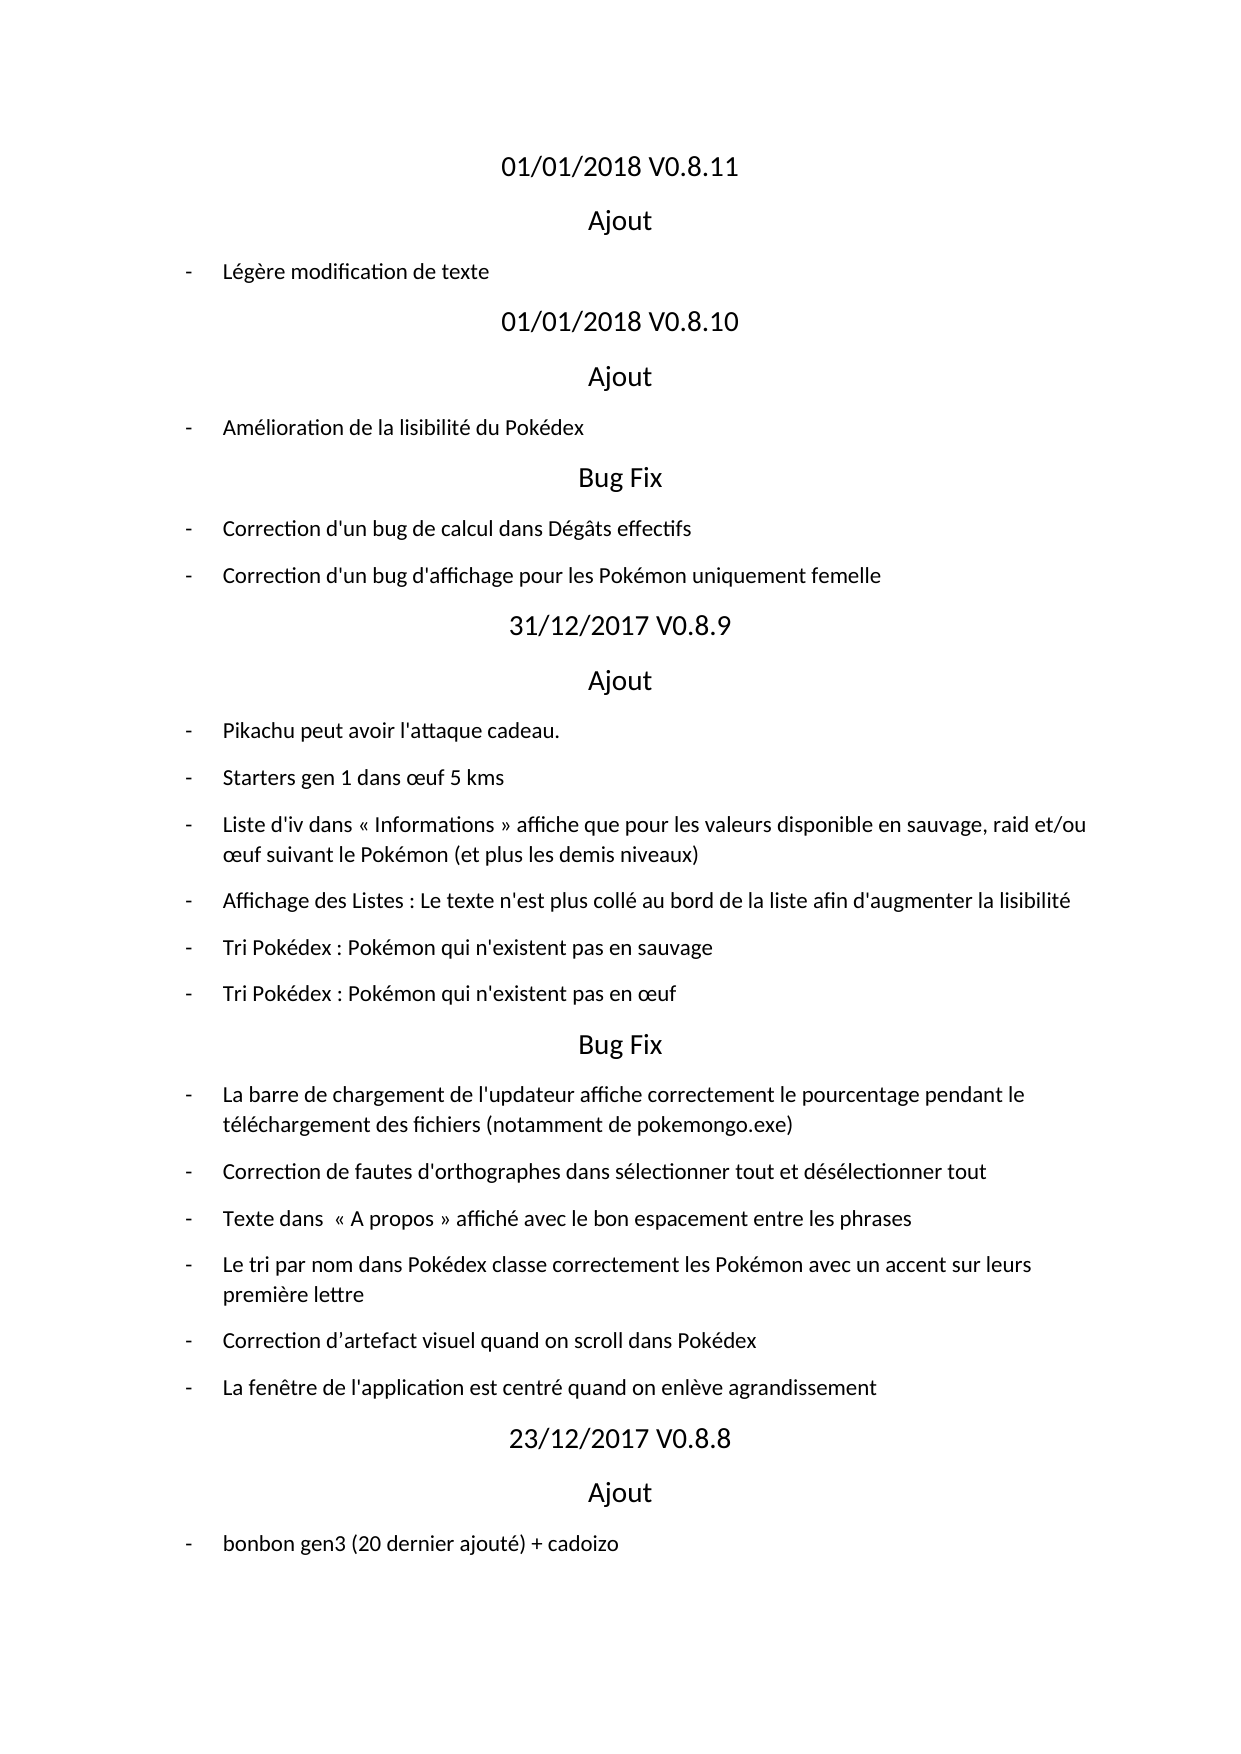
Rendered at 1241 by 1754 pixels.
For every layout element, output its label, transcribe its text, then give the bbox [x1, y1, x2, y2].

text Ajout [148, 358, 1093, 394]
list Bug Fix [148, 459, 1093, 495]
text Ajout [148, 202, 1093, 238]
list Tri Pokédex : Pokémon qui n'existent pas en œuf [185, 979, 1093, 1007]
list Liste d'iv dans « Informations » affiche que pour les valeurs disponible en sauvage, raid et/ou œuf suivant le Pokémon (et plus les demis niveaux) [185, 810, 1093, 868]
list Amélioration de la lisibilité du Pokédex [185, 413, 1093, 441]
list bonbon gen3 (20 dernier ajouté) + cadoizo [185, 1529, 1093, 1557]
list Légère modification de texte [185, 257, 1093, 285]
text Ajout [148, 1474, 1093, 1510]
text Ajout [148, 662, 1093, 698]
list Affichage des Listes : Le texte n'est plus collé au bord de la liste afin d'augmenter la lisibilité [185, 886, 1093, 914]
text 01/01/2018 V0.8.10 [148, 303, 1093, 339]
list Texte dans « A propos » affiché avec le bon espacement entre les phrases [185, 1204, 1093, 1232]
text 23/12/2017 V0.8.8 [148, 1420, 1093, 1455]
text 31/12/2017 V0.8.9 [148, 607, 1093, 643]
list La fenêtre de l'application est centré quand on enlève agrandissement [185, 1373, 1093, 1401]
list La barre de chargement de l'updateur affiche correctement le pourcentage pendant le téléchargement des fichiers (notamment de pokemongo.exe) [185, 1081, 1093, 1138]
list Starters gen 1 dans œuf 5 kms [185, 763, 1093, 791]
list Correction d'un bug de calcul dans Dégâts effectifs [185, 514, 1093, 542]
list Correction de fautes d'orthographes dans sélectionner tout et désélectionner tout [185, 1157, 1093, 1185]
text 01/01/2018 V0.8.11 [148, 148, 1093, 183]
list Correction d'un bug d'affichage pour les Pokémon uniquement femelle [185, 561, 1093, 589]
list Bug Fix [148, 1026, 1093, 1062]
list Pikachu peut avoir l'attaque cadeau. [185, 717, 1093, 745]
list Tri Pokédex : Pokémon qui n'existent pas en sauvage [185, 933, 1093, 961]
list Le tri par nom dans Pokédex classe correctement les Pokémon avec un accent sur leurs première lettre [185, 1250, 1093, 1308]
list Correction d’artefact visuel quand on scroll dans Pokédex [185, 1327, 1093, 1355]
